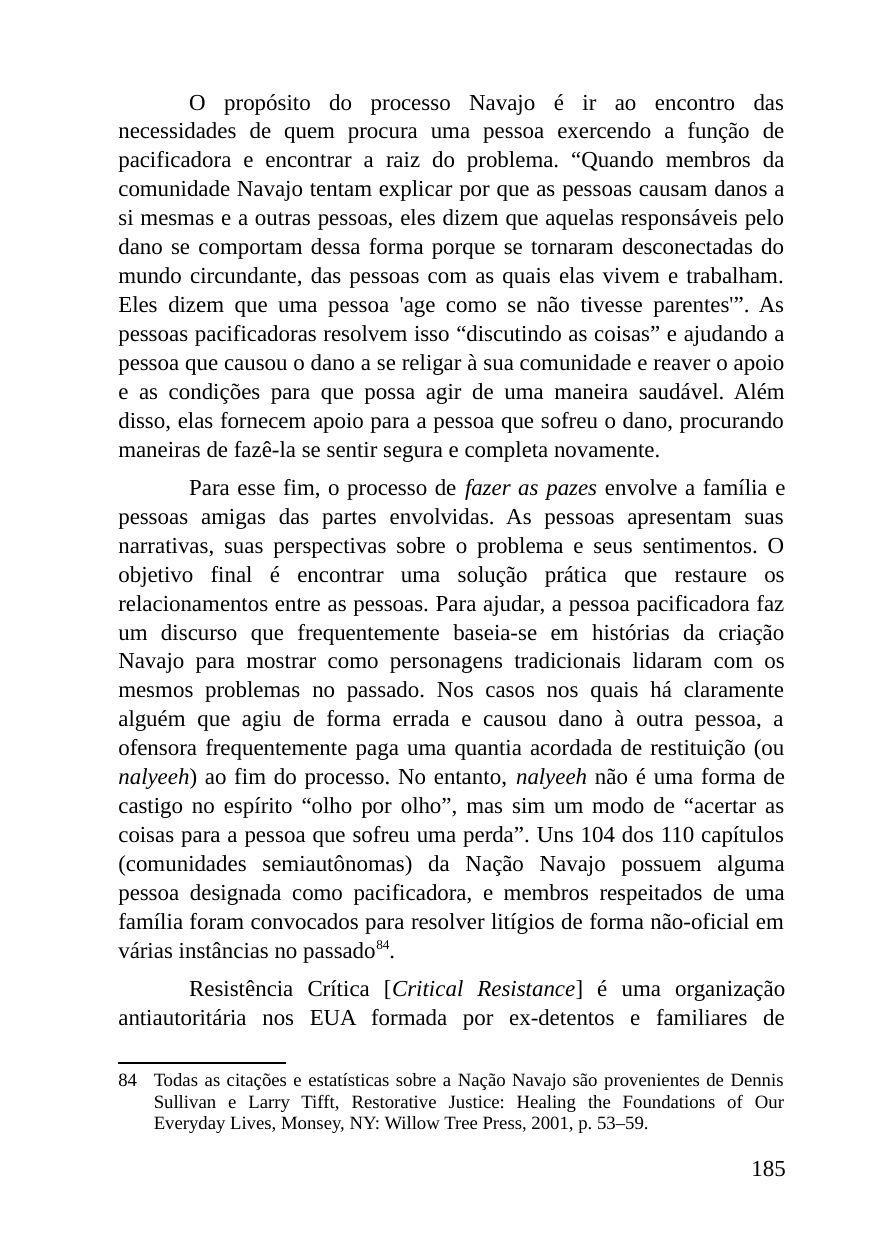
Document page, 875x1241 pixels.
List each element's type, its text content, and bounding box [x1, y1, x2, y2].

text O propósito do processo Navajo é ir ao encontro das necessidades de quem procura uma pessoa exercendo a função de pacificadora e encontrar a raiz do problema. “Quando membros da comunidade Navajo tentam explicar por que as pessoas causam danos a si mesmas e a outras pessoas, eles dizem que aquelas responsáveis pelo dano se comportam dessa forma porque se tornaram desconectadas do mundo circundante, das pessoas com as quais elas vivem e trabalham. Eles dizem que uma pessoa 'age como se não tivesse parentes'”. As pessoas pacificadoras resolvem isso “discutindo as coisas” e ajudando a pessoa que causou o dano a se religar à sua comunidade e reaver o apoio e as condições para que possa agir de uma maneira saudável. Além disso, elas fornecem apoio para a pessoa que sofreu o dano, procurando maneiras de fazê-la se sentir segura e completa novamente. [118, 88, 786, 462]
text Resistência Crítica [Critical Resistance] é uma organização antiautoritária nos EUA formada por ex-detentos e familiares de [118, 975, 786, 1030]
text Para esse fim, o processo de fazer as pazes envolve a família e pessoas amigas das partes envolvidas. As pessoas apresentam suas narrativas, suas perspectivas sobre o problema e seus sentimentos. O objetivo final é encontrar uma solução prática que restaure os relacionamentos entre as pessoas. Para ajudar, a pessoa pacificadora faz um discurso que frequentemente baseia-se em histórias da criação Navajo para mostrar como personagens tradicionais lidaram com os mesmos problemas no passado. Nos casos nos quais há claramente alguém que agiu de forma errada e causou dano à outra pessoa, a ofensora frequentemente paga uma quantia acordada de restituição (ou nalyeeh) ao fim do processo. No entanto, nalyeeh não é uma forma de castigo no espírito “olho por olho”, mas sim um modo de “acertar as coisas para a pessoa que sofreu uma perda”. Uns 104 dos 110 capítulos (comunidades semiautônomas) da Nação Navajo possuem alguma pessoa designada como pacificadora, e membros respeitados de uma família foram convocados para resolver litígios de forma não-oficial em várias instâncias no passado. [118, 474, 786, 963]
text Todas as citações e estatísticas sobre a Nação Navajo são provenientes de Dennis Sullivan e Larry Tifft, Restorative Justice: Healing the Foundations of Our Everyday Lives, Monsey, NY: Willow Tree Press, 2001, p. 53–59. [118, 1069, 786, 1134]
